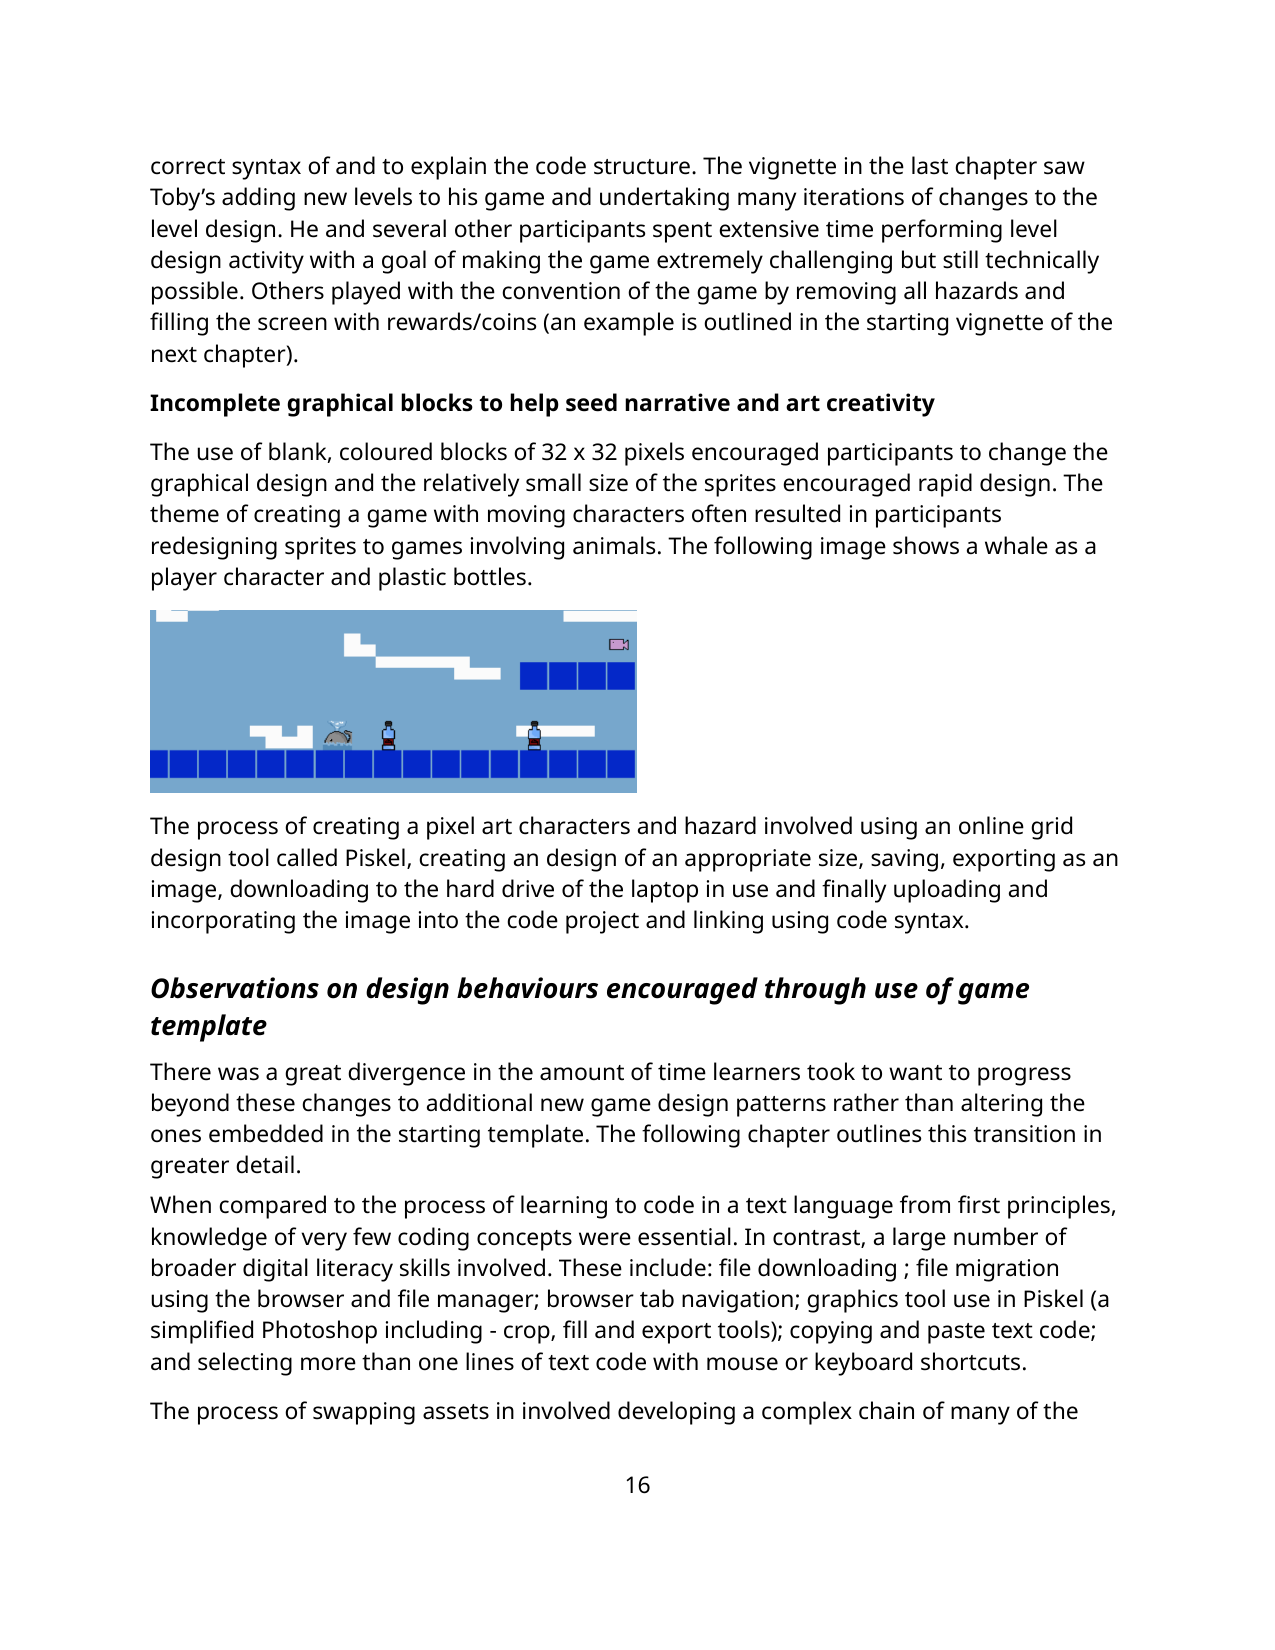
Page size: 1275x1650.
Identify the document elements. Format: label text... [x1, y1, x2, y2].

text The use of blank, coloured blocks of 32 x 32 pixels encouraged participants to change the graphical design and the relatively small size of the sprites encouraged rapid design. The theme of creating a game with moving characters often resulted in participants redesigning sprites to games involving animals. The following image shows a whale as a player character and plastic bottles. [150, 436, 1125, 592]
text There was a great divergence in the amount of time learners took to want to progress beyond these changes to additional new game design patterns rather than altering the ones embedded in the starting template. The following chapter outlines this transition in greater detail. [150, 1056, 1125, 1181]
text correct syntax of and to explain the code structure. The vignette in the last chapter saw Toby’s adding new levels to his game and undertaking many iterations of changes to the level design. He and several other participants spent extensive time performing level design activity with a goal of making the game extremely challenging but still technically possible. Others played with the convention of the game by removing all hazards and filling the screen with rewards/coins (an example is outlined in the starting vignette of the next chapter). [150, 150, 1125, 369]
text The process of swapping assets in involved developing a complex chain of many of the [150, 1395, 1125, 1426]
text The process of creating a pixel art characters and hazard involved using an online grid design tool called Piskel, creating an design of an appropriate size, saving, exporting as an image, downloading to the hard drive of the laptop in use and finally uploading and incorporating the image into the code project and linking using code syntax. [150, 810, 1125, 935]
picture [150, 610, 638, 793]
subtitle Observations on design behaviours encouraged through use of game template [150, 969, 1125, 1043]
text Incomplete graphical blocks to help seed narrative and art creativity [150, 387, 1125, 418]
text When compared to the process of learning to code in a text language from first principles, knowledge of very few coding concepts were essential. In contrast, a large number of broader digital literacy skills involved. These include: file downloading ; file migration using the browser and file manager; browser tab navigation; graphics tool use in Piskel (a simplified Photoshop including - crop, fill and export tools); copying and paste text code; and selecting more than one lines of text code with mouse or keyboard shortcuts. [150, 1189, 1125, 1377]
